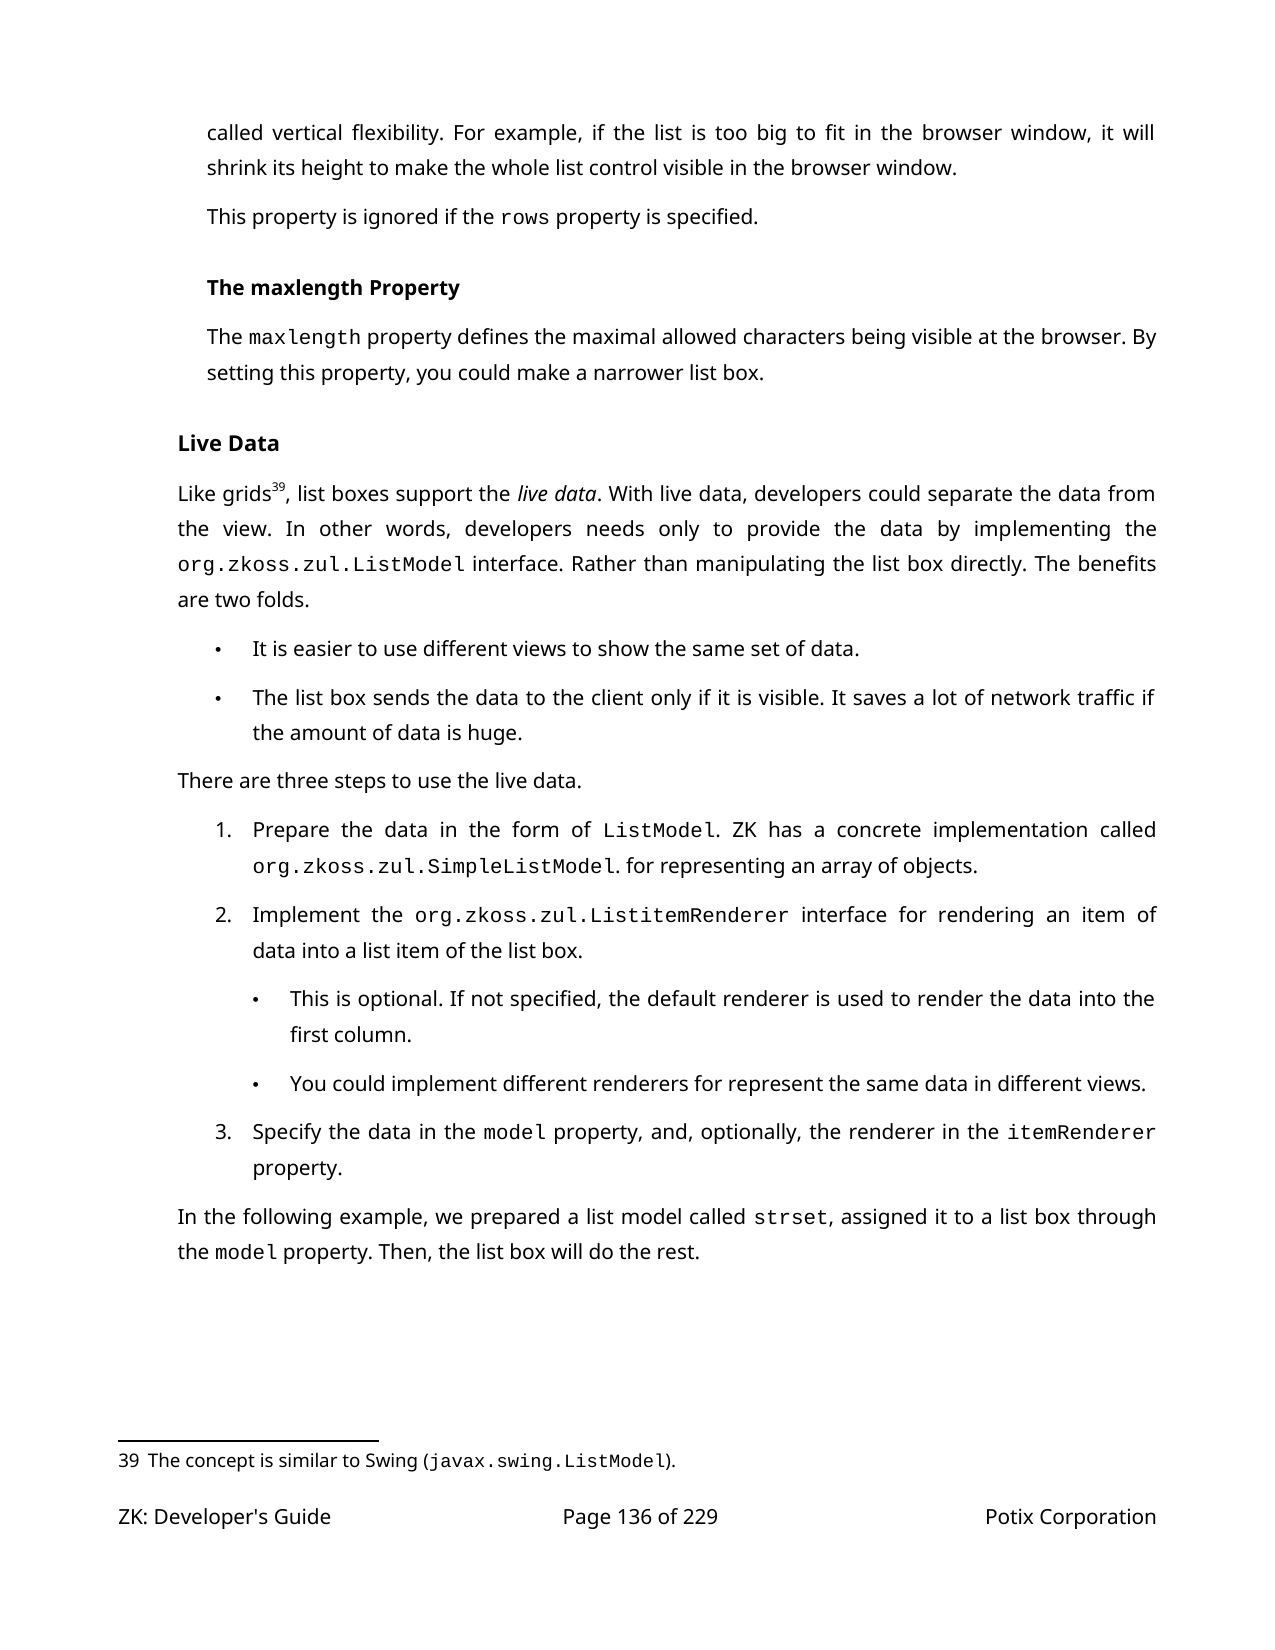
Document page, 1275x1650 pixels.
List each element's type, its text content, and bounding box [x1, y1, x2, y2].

list This is optional. If not specified, the default renderer is used to render the data into the first column. [252, 984, 1157, 1048]
subtitle Live Data [177, 428, 1157, 458]
text called vertical flexibility. For example, if the list is too big to fit in the browser window, it will shrink its height to make the whole list control visible in the browser window. [207, 118, 1157, 182]
list Implement the org.zkoss.zul.ListitemRenderer interface for rendering an item of data into a list item of the list box. [215, 900, 1157, 964]
list You could implement different renderers for represent the same data in different views. [252, 1069, 1157, 1097]
text The concept is similar to Swing (javax.swing.ListModel). [118, 1447, 1157, 1473]
text This property is ignored if the rows property is specified. [207, 202, 1157, 231]
text Like grids, list boxes support the live data. With live data, developers could separate the data from the view. In other words, developers needs only to provide the data by implementing the org.zkoss.zul.ListModel interface. Rather than manipulating the list box directly. The benefits are two folds. [177, 479, 1157, 613]
subtitle The maxlength Property [207, 273, 1157, 301]
text There are three steps to use the live data. [177, 767, 1157, 795]
list Specify the data in the model property, and, optionally, the renderer in the itemRenderer property. [215, 1117, 1157, 1181]
text The maxlength property defines the maximal allowed characters being visible at the browser. By setting this property, you could make a narrower list box. [207, 322, 1157, 386]
list Prepare the data in the form of ListModel. ZK has a concrete implementation called org.zkoss.zul.SimpleListModel. for representing an array of objects. [215, 816, 1157, 879]
list It is easier to use different views to show the same set of data. [215, 634, 1157, 662]
list The list box sends the data to the client only if it is visible. It saves a lot of network traffic if the amount of data is huge. [215, 683, 1157, 746]
text In the following example, we prepared a list model called strset, assigned it to a list box through the model property. Then, the list box will do the rest. [177, 1202, 1157, 1266]
